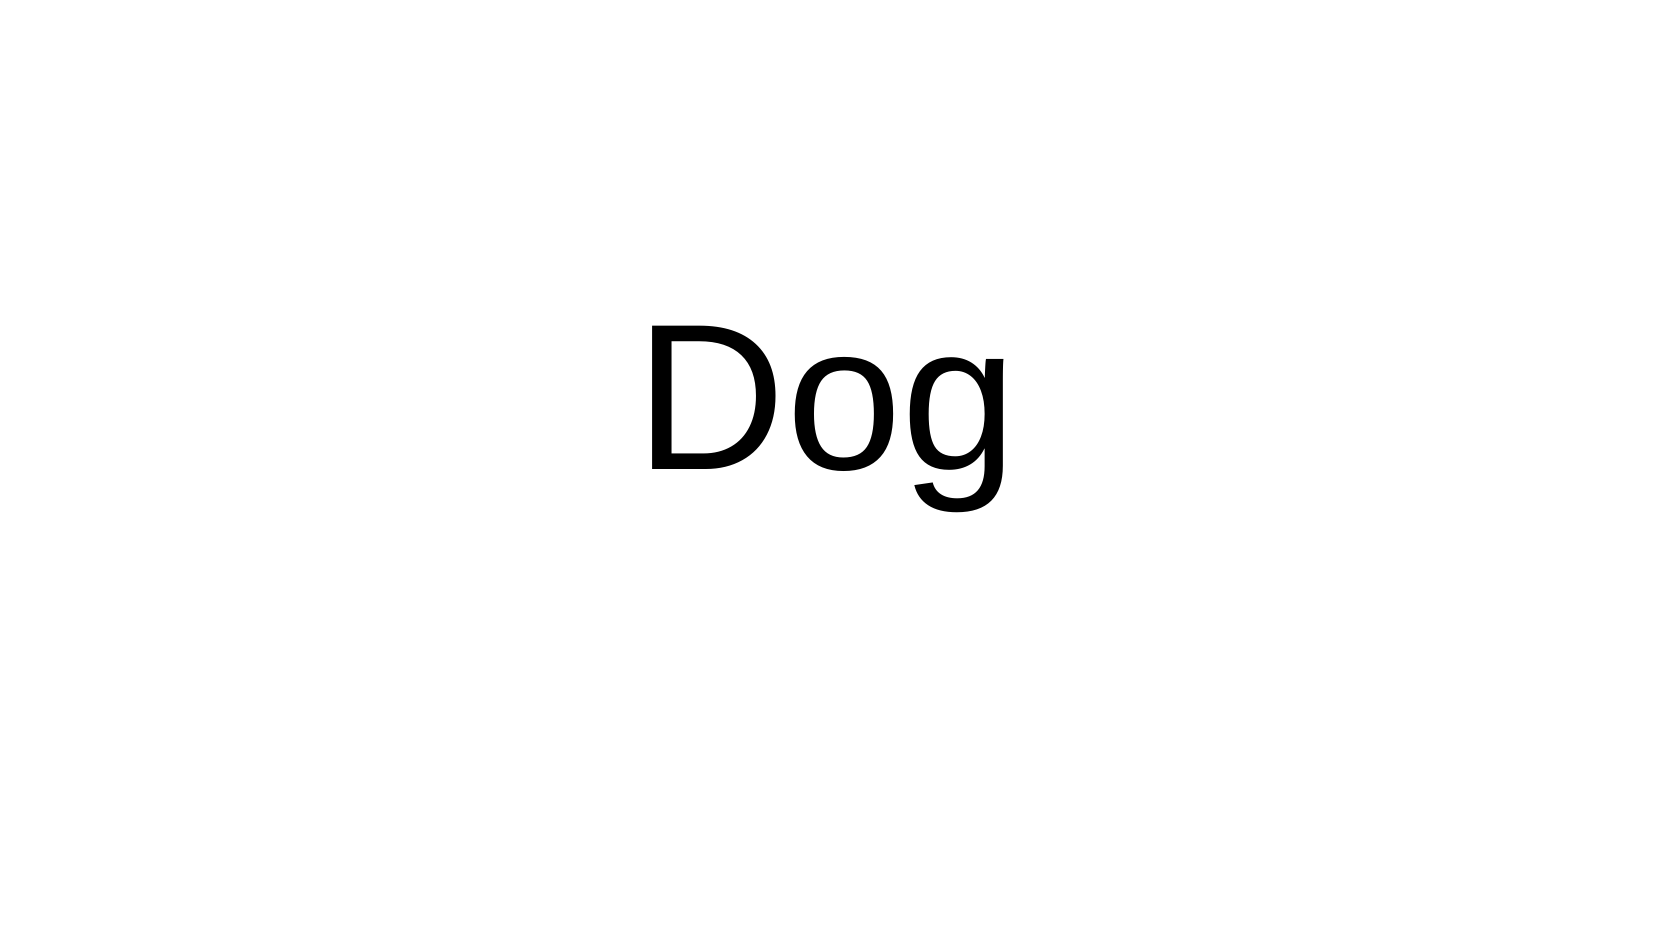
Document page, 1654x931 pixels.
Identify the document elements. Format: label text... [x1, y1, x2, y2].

subtitle Dog [82, 37, 1571, 757]
